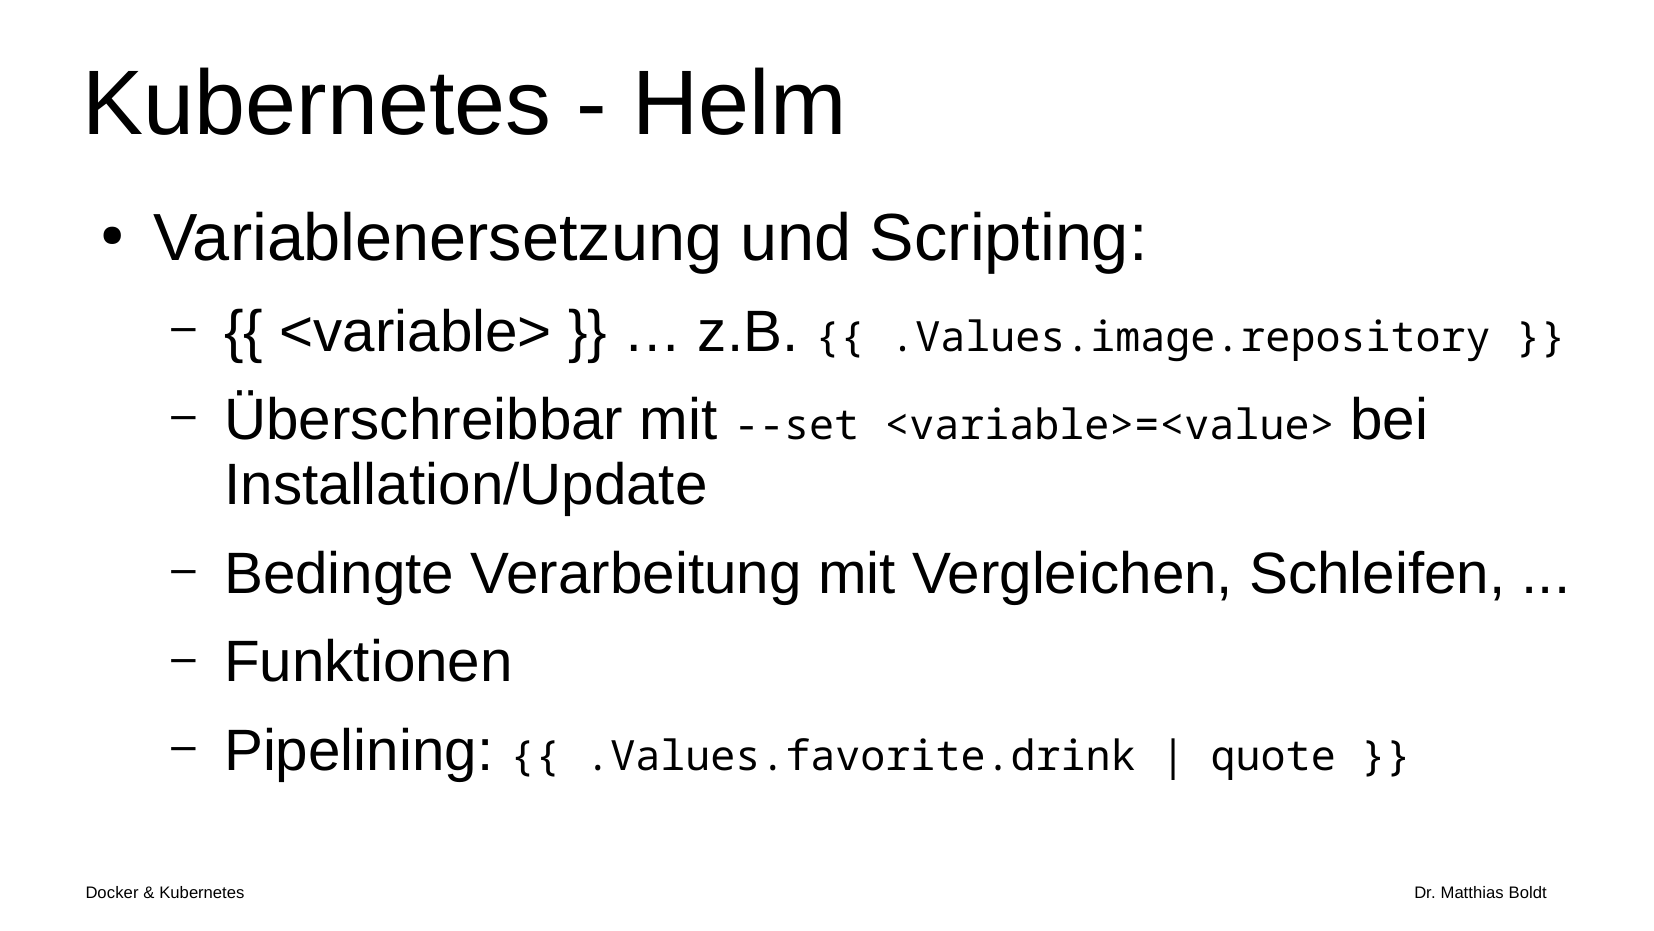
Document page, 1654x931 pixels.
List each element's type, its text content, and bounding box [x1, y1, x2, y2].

title Kubernetes - Helm [82, 25, 1571, 181]
text_box Docker & Kubernetes Dr. Matthias Boldt [70, 875, 1563, 910]
list Variablenersetzung und Scripting: {{ <variable> }} … z.B. {{ .Values.image.repository }} Überschreibbar mit --set <variable>=<value> bei Installation/Update Bedingte Verarbeitung mit Vergleichen, Schleifen, ... Funktionen Pipelining: {{ .Values.favorite.drink | quote }} [82, 199, 1619, 839]
